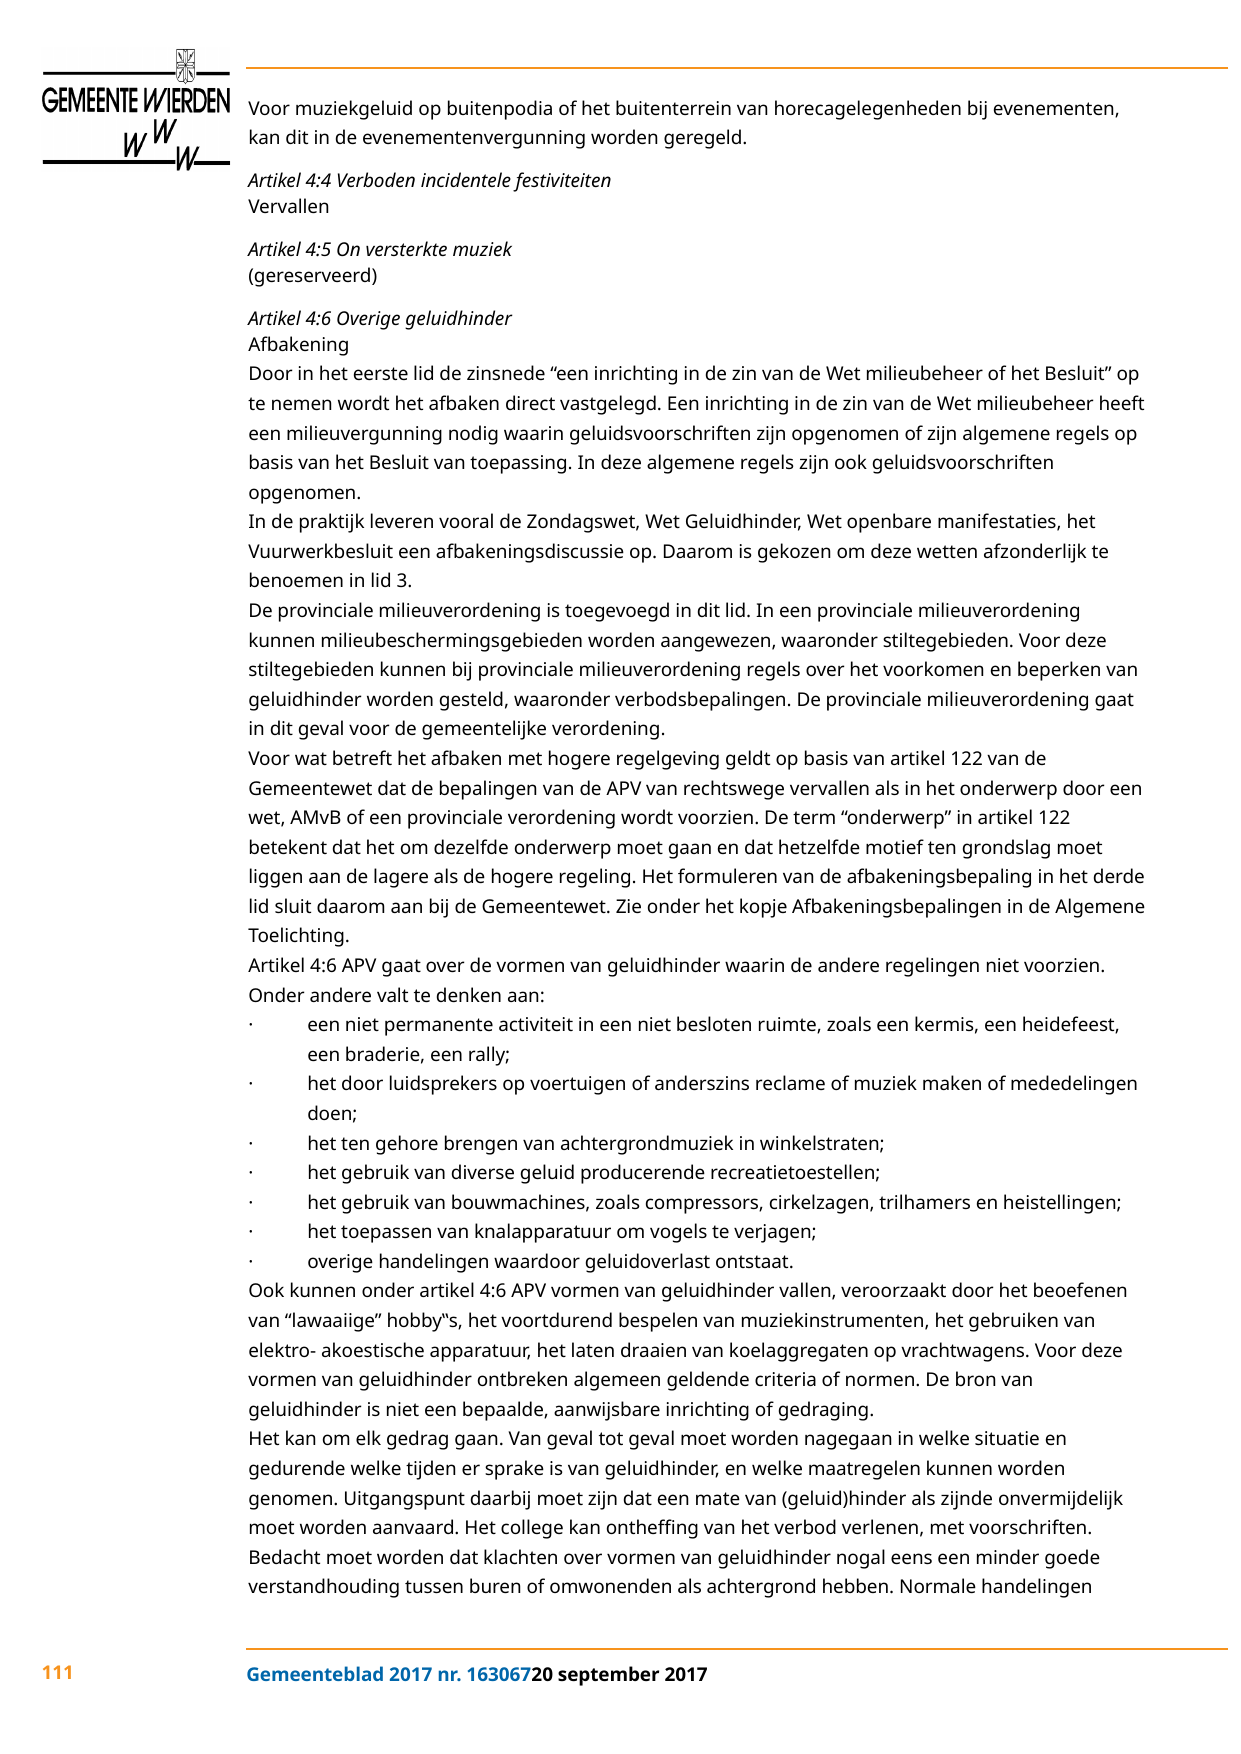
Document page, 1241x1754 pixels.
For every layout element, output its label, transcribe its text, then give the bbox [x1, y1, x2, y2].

picture [41, 47, 231, 172]
text Artikel 4:5 On versterkte muziek [248, 236, 1152, 262]
text Voor muziekgeluid op buitenpodia of het buitenterrein van horecagelegenheden bij evenementen, kan dit in de evenementenvergunning worden geregeld. [248, 95, 1152, 150]
text Afbakening [248, 331, 1152, 357]
list het gebruik van bouwmachines, zoals compressors, cirkelzagen, trilhamers en heistellingen; [248, 1189, 1152, 1214]
list het ten gehore brengen van achtergrondmuziek in winkelstraten; [248, 1130, 1152, 1155]
text De provinciale milieuverordening is toegevoegd in dit lid. In een provinciale milieuverordening kunnen milieubeschermingsgebieden worden aangewezen, waaronder stiltegebieden. Voor deze stiltegebieden kunnen bij provinciale milieuverordening regels over het voorkomen en beperken van geluidhinder worden gesteld, waaronder verbodsbepalingen. De provinciale milieuverordening gaat in dit geval voor de gemeentelijke verordening. [248, 597, 1152, 741]
text (gereserveerd) [248, 262, 1152, 288]
text Voor wat betreft het afbaken met hogere regelgeving geldt op basis van artikel 122 van de Gemeentewet dat de bepalingen van de APV van rechtswege vervallen als in het onderwerp door een wet, AMvB of een provinciale verordening wordt voorzien. De term “onderwerp” in artikel 122 betekent dat het om dezelfde onderwerp moet gaan en dat hetzelfde motief ten grondslag moet liggen aan de lagere als de hogere regeling. Het formuleren van de afbakeningsbepaling in het derde lid sluit daarom aan bij de Gemeentewet. Zie onder het kopje Afbakeningsbepalingen in de Algemene Toelichting. [248, 745, 1152, 948]
text Bedacht moet worden dat klachten over vormen van geluidhinder nogal eens een minder goede verstandhouding tussen buren of omwonenden als achtergrond hebben. Normale handelingen [248, 1544, 1152, 1599]
text Het kan om elk gedrag gaan. Van geval tot geval moet worden nagegaan in welke situatie en gedurende welke tijden er sprake is van geluidhinder, en welke maatregelen kunnen worden genomen. Uitgangspunt daarbij moet zijn dat een mate van (geluid)hinder als zijnde onvermijdelijk moet worden aanvaard. Het college kan ontheffing van het verbod verlenen, met voorschriften. [248, 1426, 1152, 1540]
list het door luidsprekers op voertuigen of anderszins reclame of muziek maken of mededelingen doen; [248, 1071, 1152, 1126]
text In de praktijk leveren vooral de Zondagswet, Wet Geluidhinder, Wet openbare manifestaties, het Vuurwerkbesluit een afbakeningsdiscussie op. Daarom is gekozen om deze wetten afzonderlijk te benoemen in lid 3. [248, 508, 1152, 593]
text Vervallen [248, 193, 1152, 219]
text Artikel 4:6 Overige geluidhinder [248, 305, 1152, 331]
list een niet permanente activiteit in een niet besloten ruimte, zoals een kermis, een heidefeest, een braderie, een rally; [248, 1011, 1152, 1067]
list het toepassen van knalapparatuur om vogels te verjagen; [248, 1218, 1152, 1244]
text Ook kunnen onder artikel 4:6 APV vormen van geluidhinder vallen, veroorzaakt door het beoefenen van “lawaaiige” hobby‟s, het voortdurend bespelen van muziekinstrumenten, het gebruiken van elektro- akoestische apparatuur, het laten draaien van koelaggregaten op vrachtwagens. Voor deze vormen van geluidhinder ontbreken algemeen geldende criteria of normen. De bron van geluidhinder is niet een bepaalde, aanwijsbare inrichting of gedraging. [248, 1278, 1152, 1422]
list overige handelingen waardoor geluidoverlast ontstaat. [248, 1248, 1152, 1274]
text Door in het eerste lid de zinsnede “een inrichting in de zin van de Wet milieubeheer of het Besluit” op te nemen wordt het afbaken direct vastgelegd. Een inrichting in de zin van de Wet milieubeheer heeft een milieuvergunning nodig waarin geluidsvoorschriften zijn opgenomen of zijn algemene regels op basis van het Besluit van toepassing. In deze algemene regels zijn ook geluidsvoorschriften opgenomen. [248, 361, 1152, 504]
text Artikel 4:6 APV gaat over de vormen van geluidhinder waarin de andere regelingen niet voorzien. Onder andere valt te denken aan: [248, 952, 1152, 1007]
text Artikel 4:4 Verboden incidentele festiviteiten [248, 167, 1152, 193]
list het gebruik van diverse geluid producerende recreatietoestellen; [248, 1159, 1152, 1185]
